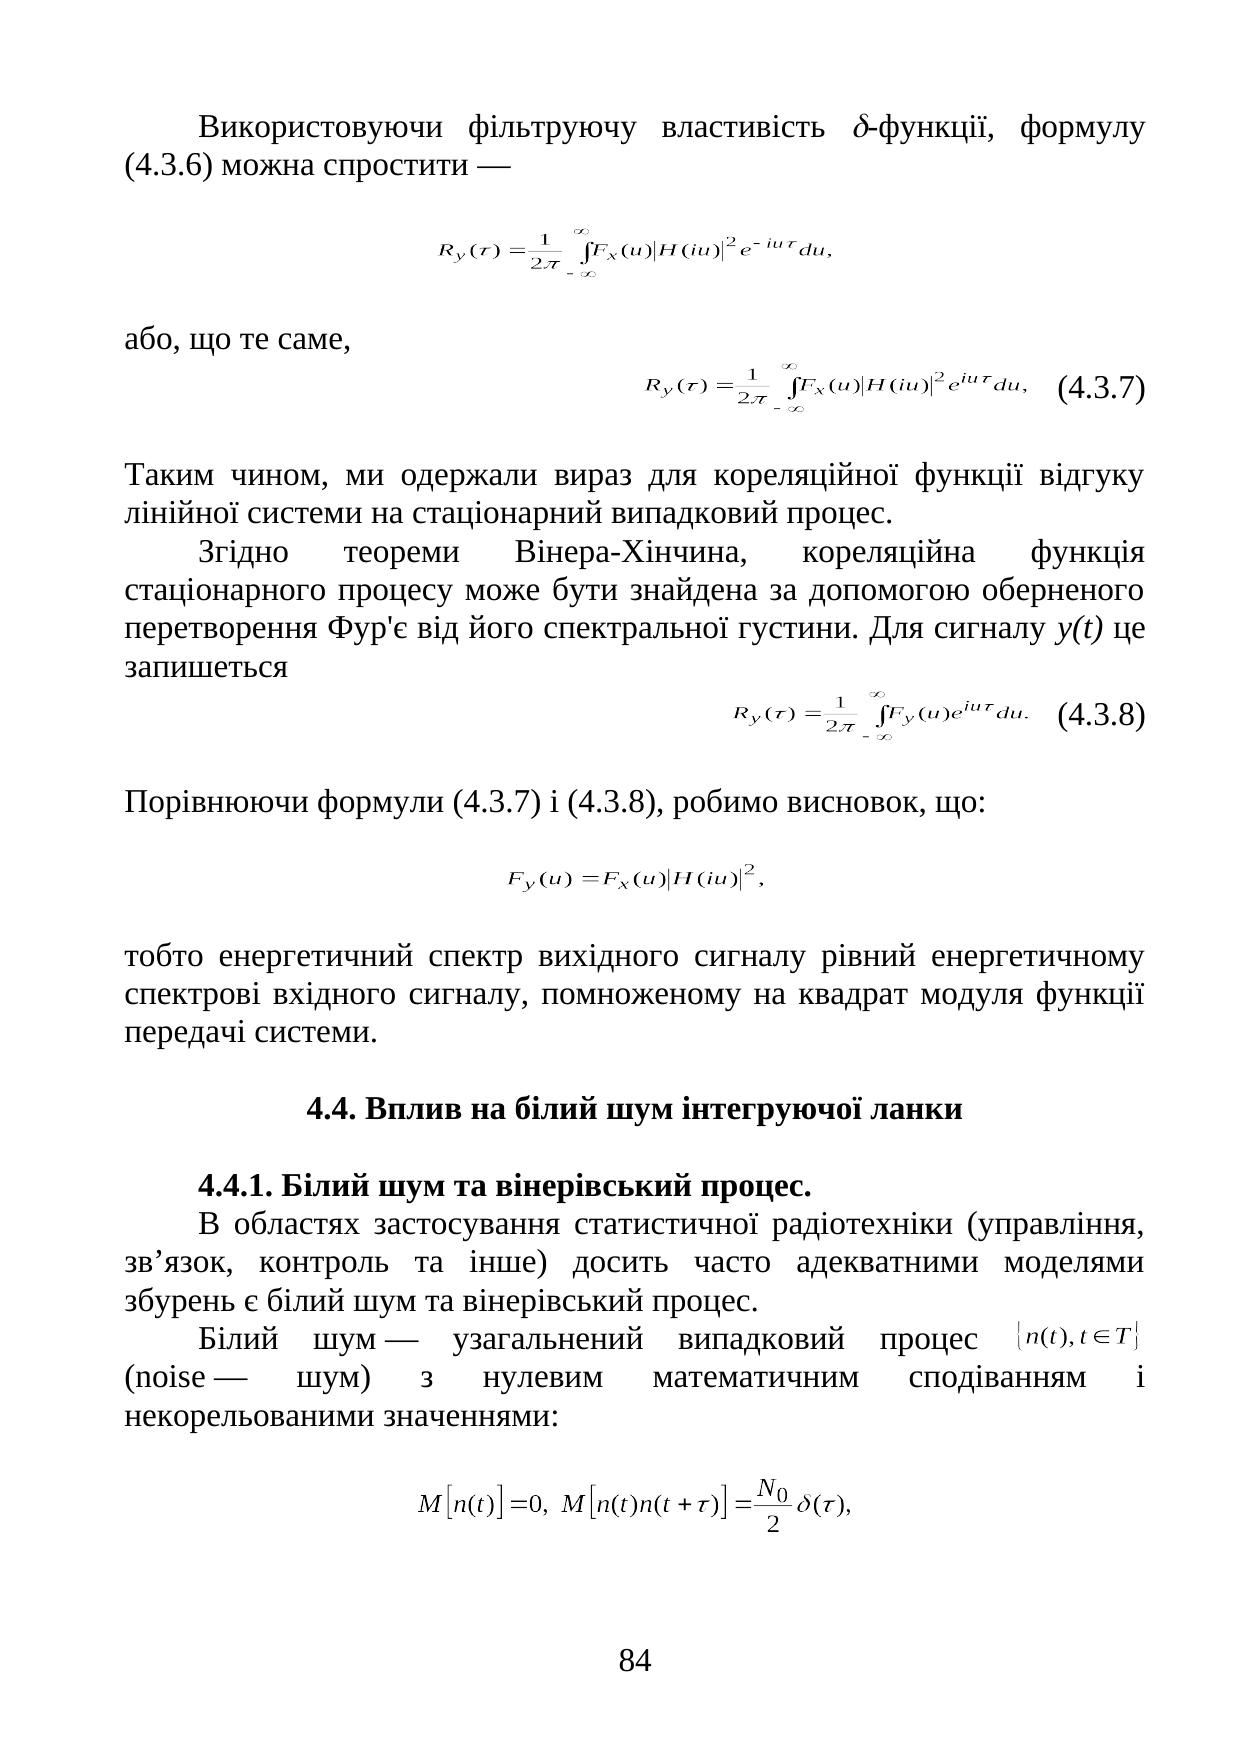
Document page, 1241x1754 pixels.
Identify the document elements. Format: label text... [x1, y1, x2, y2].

text (4.3.8) [124, 684, 1146, 743]
text або, що те саме, [124, 319, 1146, 357]
text Використовуючи фiльтруючу властивiсть -функцiї, формулу (4.3.6) можна спростити — [124, 106, 1146, 183]
text тобто енергетичний спектр вихiдного сигналу рiвний енергетичному спектровi вхiдного сигналу, помноженому на квадрат модуля функцiї передачi системи. [124, 935, 1146, 1050]
text (4.3.7) [124, 357, 1146, 416]
text 4.4. Вплив на білий шум інтегруючої ланки [124, 1088, 1146, 1127]
text 4.4.1. Білий шум та вінерівський процес. [124, 1165, 1146, 1203]
text Таким чином, ми одержали вираз для кореляцiйної функцiї вiдгуку лiнiйної системи на стацiонарний випадковий процес. [124, 454, 1146, 531]
text Порiвнюючи формули (4.3.7) i (4.3.8), робимо висновок, що: [124, 782, 1146, 820]
text Згiдно теореми Вiнера-Хiнчина, кореляцiйна функцiя стацiонарного процесу може бути знайдена за допомогою оберненого перетворення Фур'є вiд його спектральної густини. Для сигналу y(t) це запишеться [124, 531, 1146, 684]
text Білий шум — узагальнений випадковий процес (noise — шум) з нулевим математичним сподіванням і некорельованими значеннями: [124, 1318, 1146, 1433]
text В областях застосування статистичної радіотехніки (управління, зв’язок, контроль та інше) досить часто адекватними моделями збурень є білий шум та вінерівський процес. [124, 1203, 1146, 1318]
